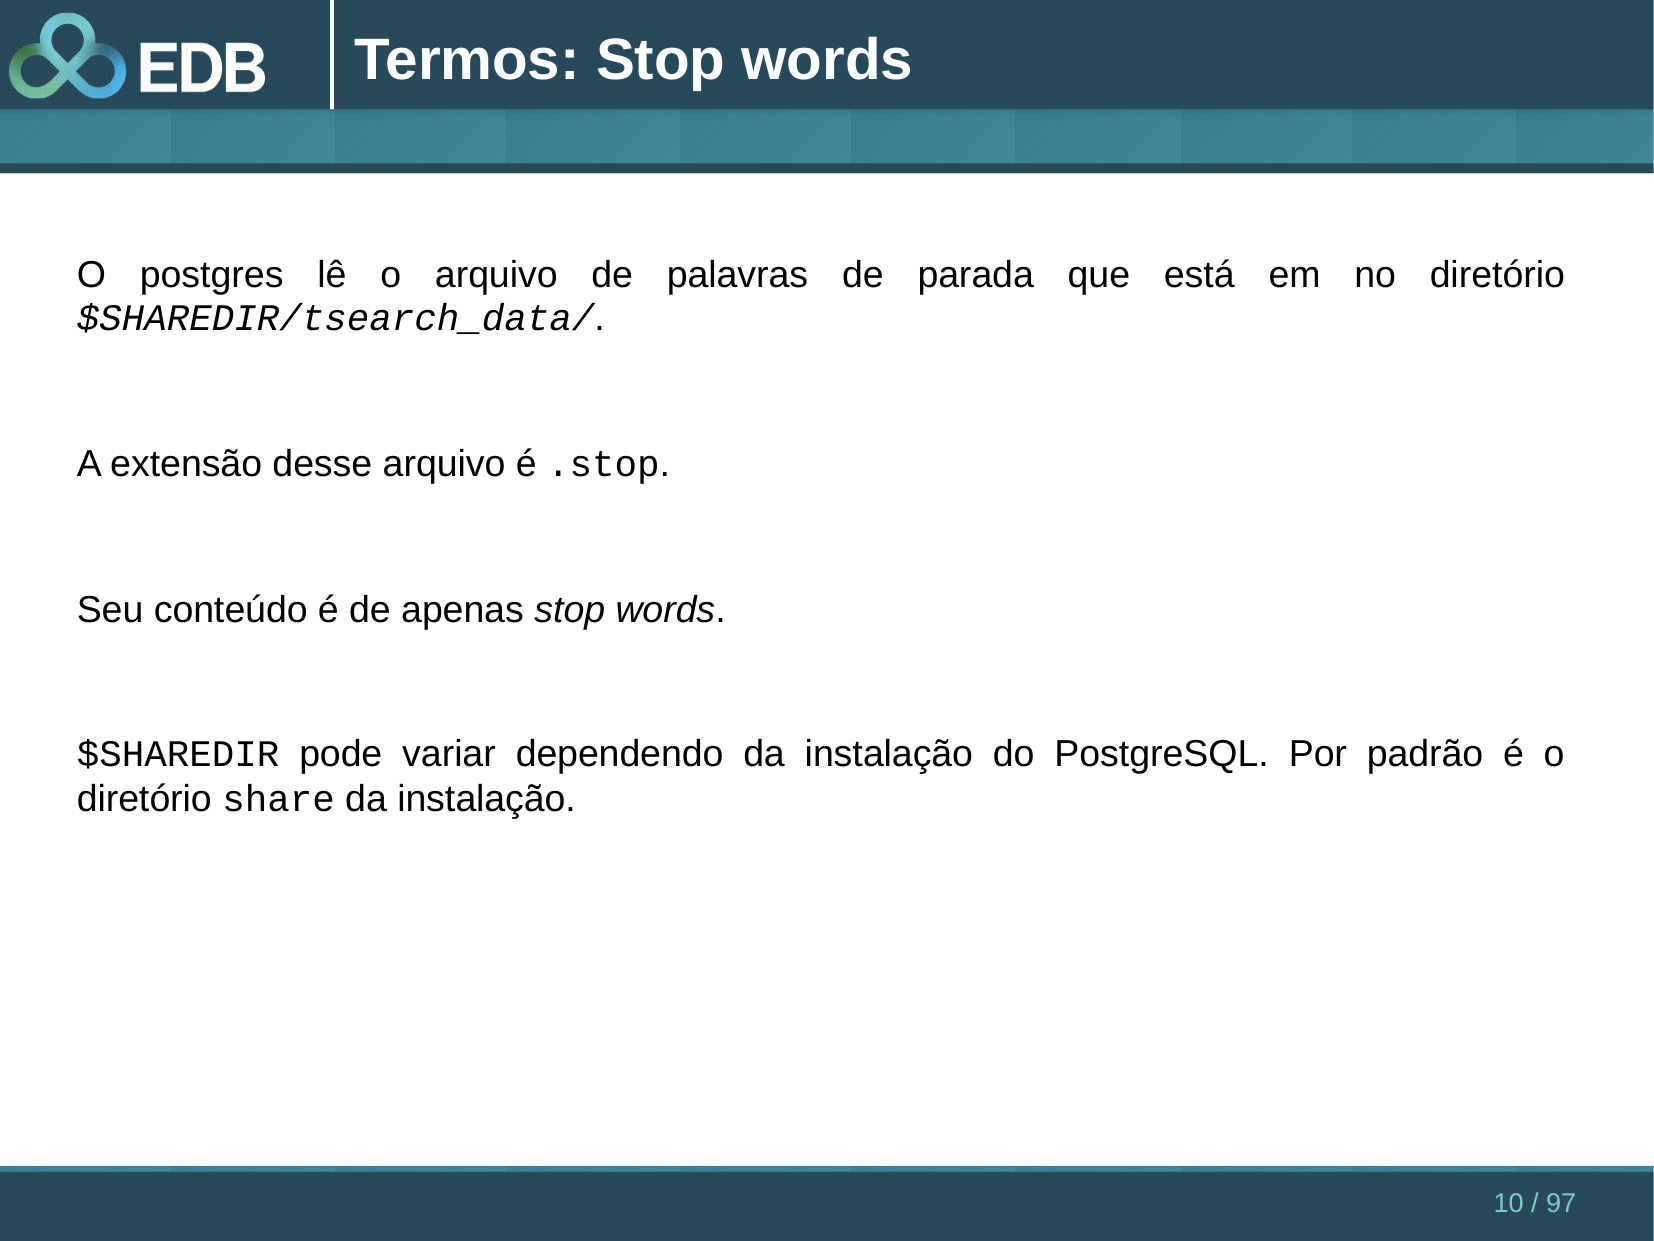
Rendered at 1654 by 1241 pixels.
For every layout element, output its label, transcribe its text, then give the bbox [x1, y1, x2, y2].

picture [0, 0, 1654, 1241]
list O postgres lê o arquivo de palavras de parada que está em no diretório $SHAREDIR/tsearch_data/. A extensão desse arquivo é .stop. Seu conteúdo é de apenas stop words. $SHAREDIR pode variar dependendo da instalação do PostgreSQL. Por padrão é o diretório share da instalação. [76, 253, 1565, 1098]
title Termos: Stop words [354, 26, 1595, 92]
